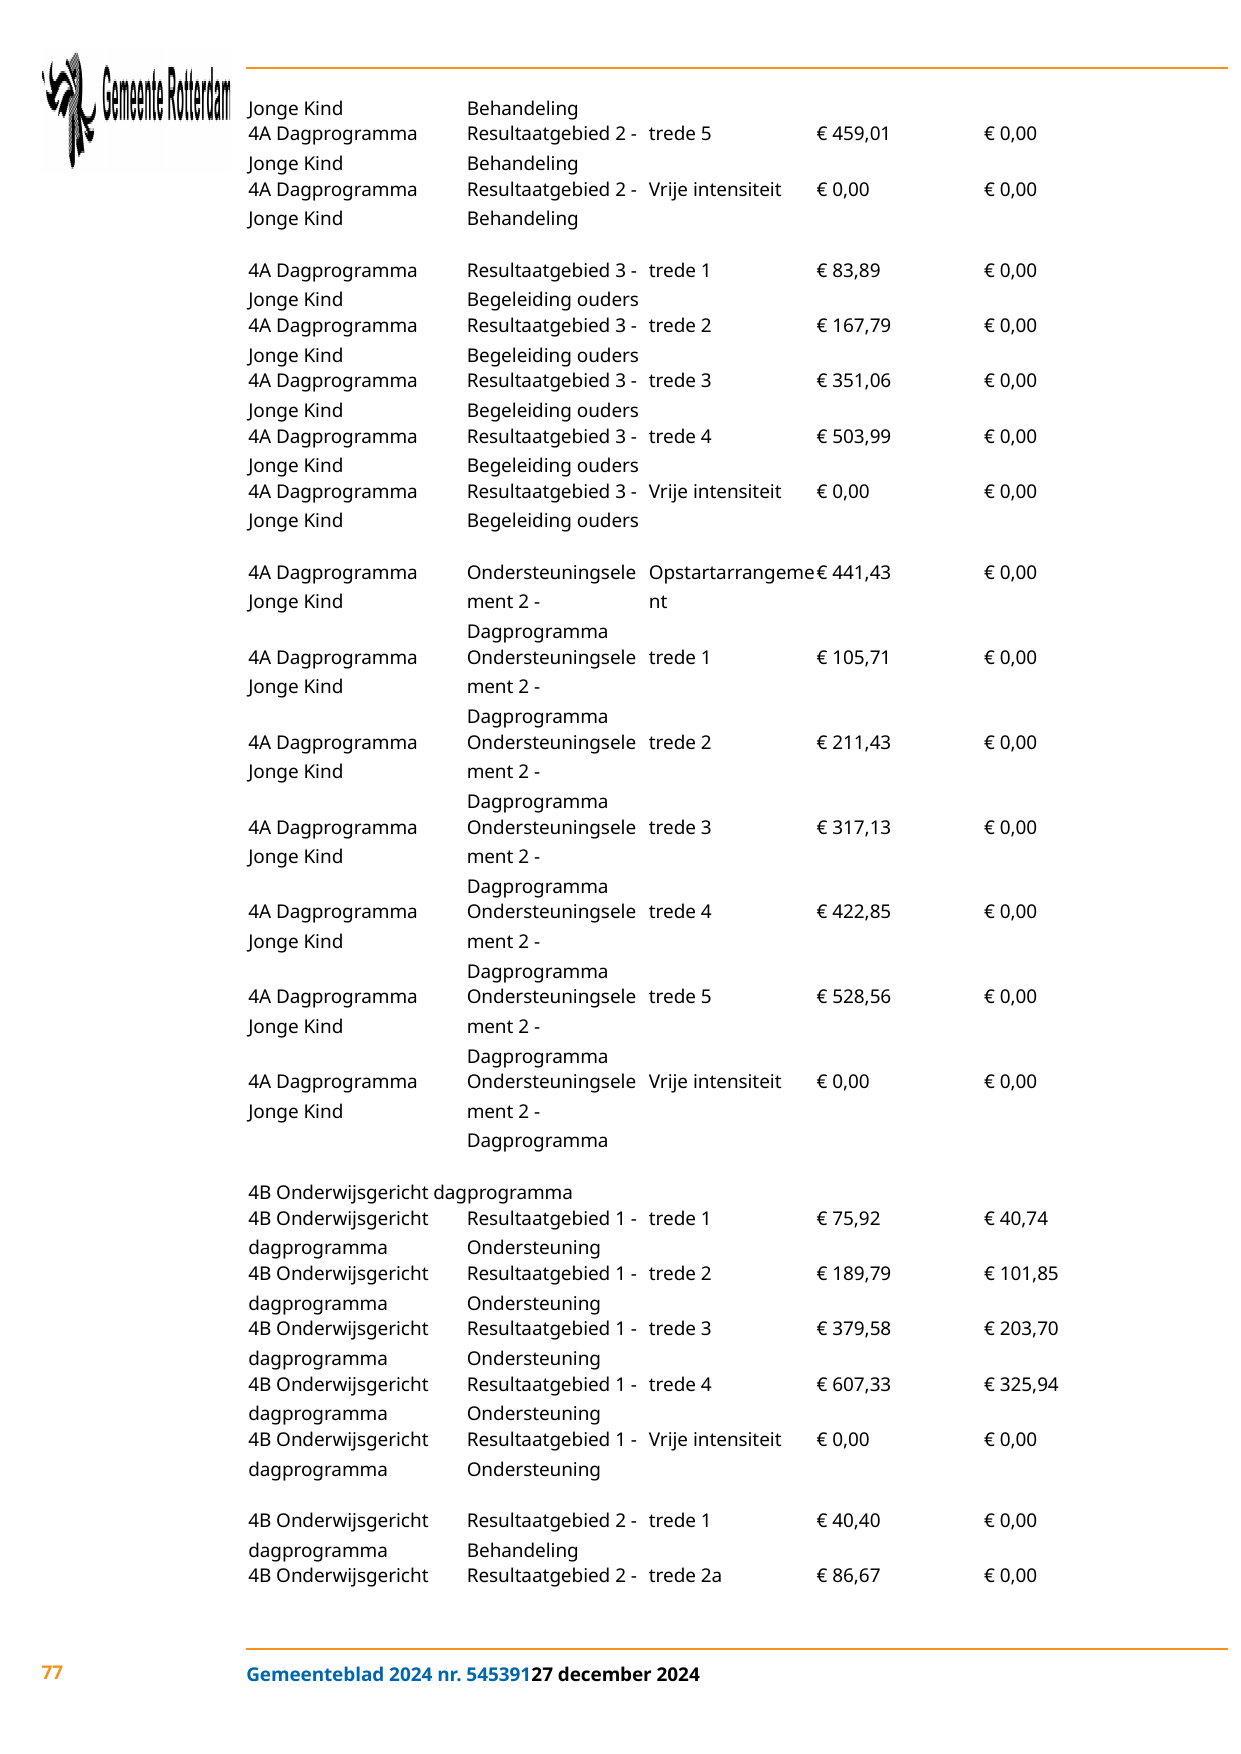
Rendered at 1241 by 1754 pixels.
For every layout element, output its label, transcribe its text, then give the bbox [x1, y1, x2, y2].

table_cell € 0,00 [984, 312, 1152, 367]
table_cell € 0,00 [984, 814, 1152, 899]
table_cell € 211,43 [816, 729, 984, 814]
table_cell 4B Onderwijsgericht dagprogramma [248, 1260, 467, 1316]
table_cell € 0,00 [984, 559, 1152, 644]
table_cell [248, 1154, 467, 1179]
table_cell € 0,00 [984, 176, 1152, 231]
table_cell Ondersteuningselement 2 - Dagprogramma [467, 1069, 649, 1153]
table_cell trede 2 [649, 312, 816, 367]
table_cell [467, 1154, 649, 1179]
table_cell 4A Dagprogramma Jonge Kind [248, 423, 467, 478]
table_cell € 0,00 [984, 368, 1152, 423]
table_cell Resultaatgebied 1 - Ondersteuning [467, 1260, 649, 1316]
table_cell trede 4 [649, 1371, 816, 1426]
table_cell - Behandeling [467, 95, 649, 121]
table_cell Vrije intensiteit [649, 478, 816, 533]
table_cell trede 2 [649, 729, 816, 814]
table_cell 4A Dagprogramma Jonge Kind [248, 121, 467, 176]
table_cell € 0,00 [816, 1426, 984, 1481]
table_cell trede 2a [649, 1563, 816, 1588]
table_cell [984, 1481, 1152, 1507]
table_cell [816, 1481, 984, 1507]
table_cell Ondersteuningselement 2 - Dagprogramma [467, 644, 649, 729]
table_cell € 101,85 [984, 1260, 1152, 1316]
table_cell trede 2 [649, 1260, 816, 1316]
table_cell [816, 534, 984, 559]
table_cell [248, 1481, 816, 1507]
table_cell € 0,00 [984, 257, 1152, 312]
table_cell 4B Onderwijsgericht dagprogramma [248, 1205, 467, 1260]
table_cell 4B Onderwijsgericht dagprogramma [248, 1426, 467, 1481]
table_cell € 351,06 [816, 368, 984, 423]
table_cell € 607,33 [816, 1371, 984, 1426]
table_cell € 0,00 [984, 121, 1152, 176]
table_cell trede 4 [649, 423, 816, 478]
table_cell Opstartarrangement [649, 559, 816, 644]
table_cell € 0,00 [984, 899, 1152, 984]
table_cell Ondersteuningselement 2 - Dagprogramma [467, 559, 649, 644]
table_cell Ondersteuningselement 2 - Dagprogramma [467, 899, 649, 984]
table_cell 4A Dagprogramma Jonge Kind [248, 899, 467, 984]
table_cell € 0,00 [984, 644, 1152, 729]
table_cell 4A Dagprogramma Jonge Kind [248, 644, 467, 729]
table_cell € 203,70 [984, 1316, 1152, 1371]
table_cell [248, 534, 816, 559]
table_cell € 0,00 [984, 1426, 1152, 1481]
table_cell Resultaatgebied 2 - Behandeling [467, 1507, 649, 1562]
table_cell € 0,00 [984, 729, 1152, 814]
table_cell € 422,85 [816, 899, 984, 984]
table_cell 4A Dagprogramma Jonge Kind [248, 368, 467, 423]
table_cell € 75,92 [816, 1205, 984, 1260]
table_cell € 0,00 [816, 1069, 984, 1153]
table_cell € 189,79 [816, 1260, 984, 1316]
table_cell Resultaatgebied 1 - Ondersteuning [467, 1371, 649, 1426]
table_cell Resultaatgebied 3 - Begeleiding ouders [467, 257, 649, 312]
table_cell Resultaatgebied 1 - Ondersteuning [467, 1316, 649, 1371]
table_cell € 105,71 [816, 644, 984, 729]
table_cell [984, 95, 1152, 121]
table_cell Resultaatgebied 3 - Begeleiding ouders [467, 368, 649, 423]
table_cell Resultaatgebied 1 - Ondersteuning [467, 1426, 649, 1481]
table_cell € 167,79 [816, 312, 984, 367]
table_cell € 503,99 [816, 423, 984, 478]
table_cell € 0,00 [984, 984, 1152, 1068]
table_cell € 441,43 [816, 559, 984, 644]
table_cell Resultaatgebied 3 - Begeleiding ouders [467, 423, 649, 478]
table_cell [816, 231, 984, 257]
table_cell Jonge Kind [248, 95, 467, 121]
table_cell 4B Onderwijsgericht [248, 1563, 467, 1588]
table_cell 4A Dagprogramma Jonge Kind [248, 984, 467, 1068]
table_cell € 83,89 [816, 257, 984, 312]
table_cell 4B Onderwijsgericht dagprogramma [248, 1179, 816, 1205]
table_cell € 0,00 [816, 478, 984, 533]
table_cell Resultaatgebied 3 - Begeleiding ouders [467, 312, 649, 367]
table_cell trede 3 [649, 368, 816, 423]
table_cell Resultaatgebied 2 [467, 1563, 649, 1588]
table_cell € 40,74 [984, 1205, 1152, 1260]
table_cell trede 5 [649, 984, 816, 1068]
table_cell Vrije intensiteit [649, 1426, 816, 1481]
table_cell € 0,00 [984, 1069, 1152, 1153]
table_cell Resultaatgebied 3 - Begeleiding ouders [467, 478, 649, 533]
table_cell € 0,00 [984, 423, 1152, 478]
table_cell € 325,94 [984, 1371, 1152, 1426]
table_cell € 86,67 [816, 1563, 984, 1588]
table_cell [816, 95, 984, 121]
table_cell trede 3 [649, 814, 816, 899]
table_cell 4B Onderwijsgericht dagprogramma [248, 1371, 467, 1426]
picture [41, 47, 231, 172]
table_cell Resultaatgebied 1 - Ondersteuning [467, 1205, 649, 1260]
table_cell Ondersteuningselement 2 - Dagprogramma [467, 984, 649, 1068]
table_cell Vrije intensiteit [649, 1069, 816, 1153]
table_cell [984, 534, 1152, 559]
table_cell [649, 1154, 816, 1179]
table_cell 4A Dagprogramma Jonge Kind [248, 1069, 467, 1153]
table_cell 4A Dagprogramma Jonge Kind [248, 176, 467, 231]
table_cell Resultaatgebied 2 - Behandeling [467, 121, 649, 176]
table_cell € 0,00 [984, 478, 1152, 533]
table_cell € 317,13 [816, 814, 984, 899]
table_cell 4A Dagprogramma Jonge Kind [248, 312, 467, 367]
table_cell 4A Dagprogramma Jonge Kind [248, 559, 467, 644]
table_cell trede 3 [649, 1316, 816, 1371]
table_cell [649, 95, 816, 121]
table_cell [816, 1154, 984, 1179]
table_cell trede 1 [649, 1205, 816, 1260]
table_cell 4A Dagprogramma Jonge Kind [248, 478, 467, 533]
table_cell [984, 231, 1152, 257]
table_cell Ondersteuningselement 2 - Dagprogramma [467, 814, 649, 899]
table_cell 4B Onderwijsgericht dagprogramma [248, 1316, 467, 1371]
table_cell € 459,01 [816, 121, 984, 176]
table_cell [816, 1179, 984, 1205]
table_cell 4B Onderwijsgericht dagprogramma [248, 1507, 467, 1562]
table_cell [984, 1154, 1152, 1179]
table_cell trede 4 [649, 899, 816, 984]
table_cell € 0,00 [984, 1507, 1152, 1562]
table_cell trede 1 [649, 1507, 816, 1562]
table_cell € 379,58 [816, 1316, 984, 1371]
table_cell Ondersteuningselement 2 - Dagprogramma [467, 729, 649, 814]
table_cell 4A Dagprogramma Jonge Kind [248, 257, 467, 312]
table_cell Resultaatgebied 2 - Behandeling [467, 176, 649, 231]
table_cell [248, 231, 816, 257]
table_cell trede 1 [649, 257, 816, 312]
table_cell € 528,56 [816, 984, 984, 1068]
table_cell 4A Dagprogramma Jonge Kind [248, 814, 467, 899]
table_cell [984, 1179, 1152, 1205]
table_cell trede 1 [649, 644, 816, 729]
table_cell 4A Dagprogramma Jonge Kind [248, 729, 467, 814]
table_cell € 40,40 [816, 1507, 984, 1562]
table_cell Vrije intensiteit [649, 176, 816, 231]
table_cell € 0,00 [816, 176, 984, 231]
table_cell € 0,00 [984, 1563, 1152, 1588]
table_cell trede 5 [649, 121, 816, 176]
